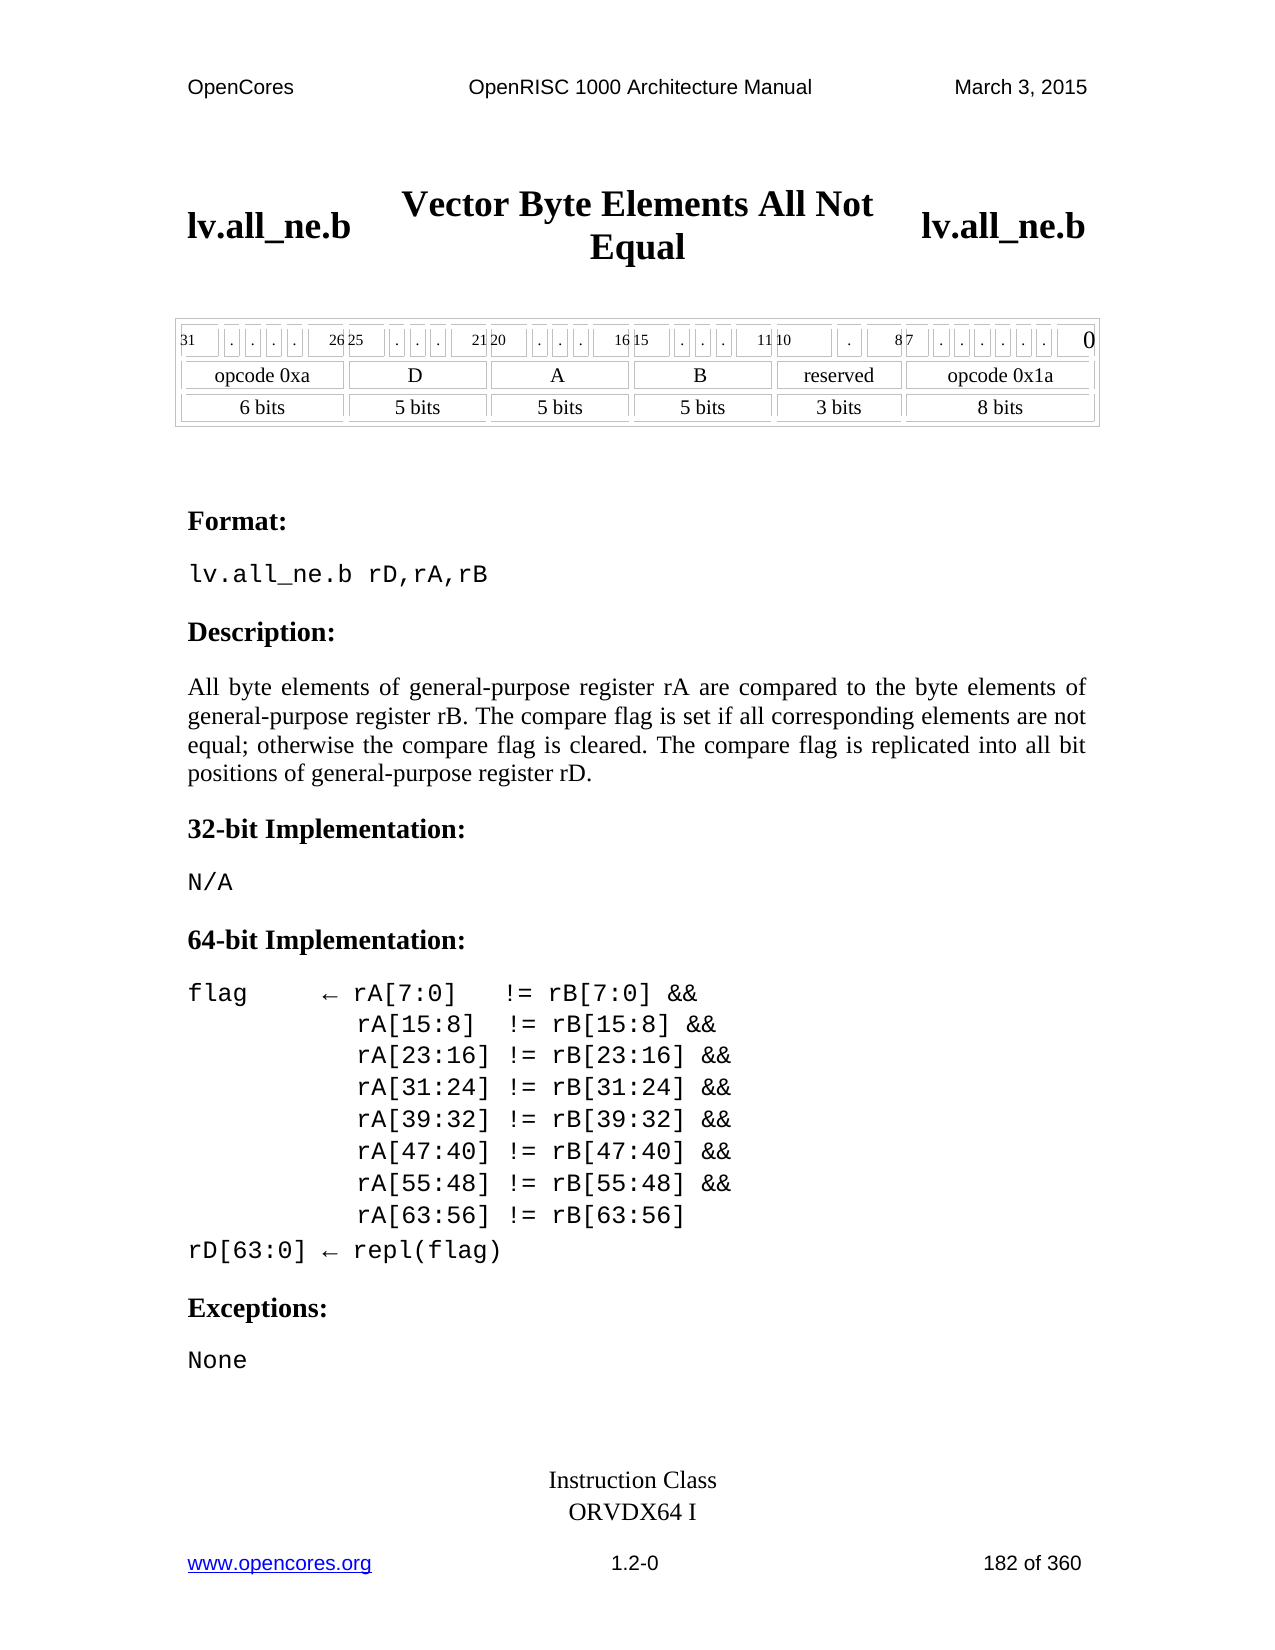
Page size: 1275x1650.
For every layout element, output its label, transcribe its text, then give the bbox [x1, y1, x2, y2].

text 64-bit Implementation: [187, 923, 1087, 955]
text All byte elements of general-purpose register rA are compared to the byte elements of general-purpose register rB. The compare flag is set if all corresponding elements are not equal; otherwise the compare flag is cleared. The compare flag is replicated into all bit positions of general-purpose register rD. [187, 672, 1087, 787]
text N/A [187, 869, 1087, 898]
text flag ← rA[7:0] != rB[7:0] && rA[15:8] != rB[15:8] && rA[23:16] != rB[23:16] && rA[31:24] != rB[31:24] && rA[39:32] != rB[39:32] && rA[47:40] != rB[47:40] && rA[55:48] != rB[55:48] && rA[63:56] != rB[63:56] rD[63:0] ← repl(flag) [187, 980, 1087, 1266]
text Exceptions: [187, 1291, 1087, 1323]
text Description: [187, 615, 1087, 647]
text None [187, 1348, 1087, 1376]
text Format: [187, 504, 1087, 536]
text 32-bit Implementation: [187, 812, 1087, 844]
text lv.all_ne.b rD,rA,rB [187, 561, 1087, 590]
